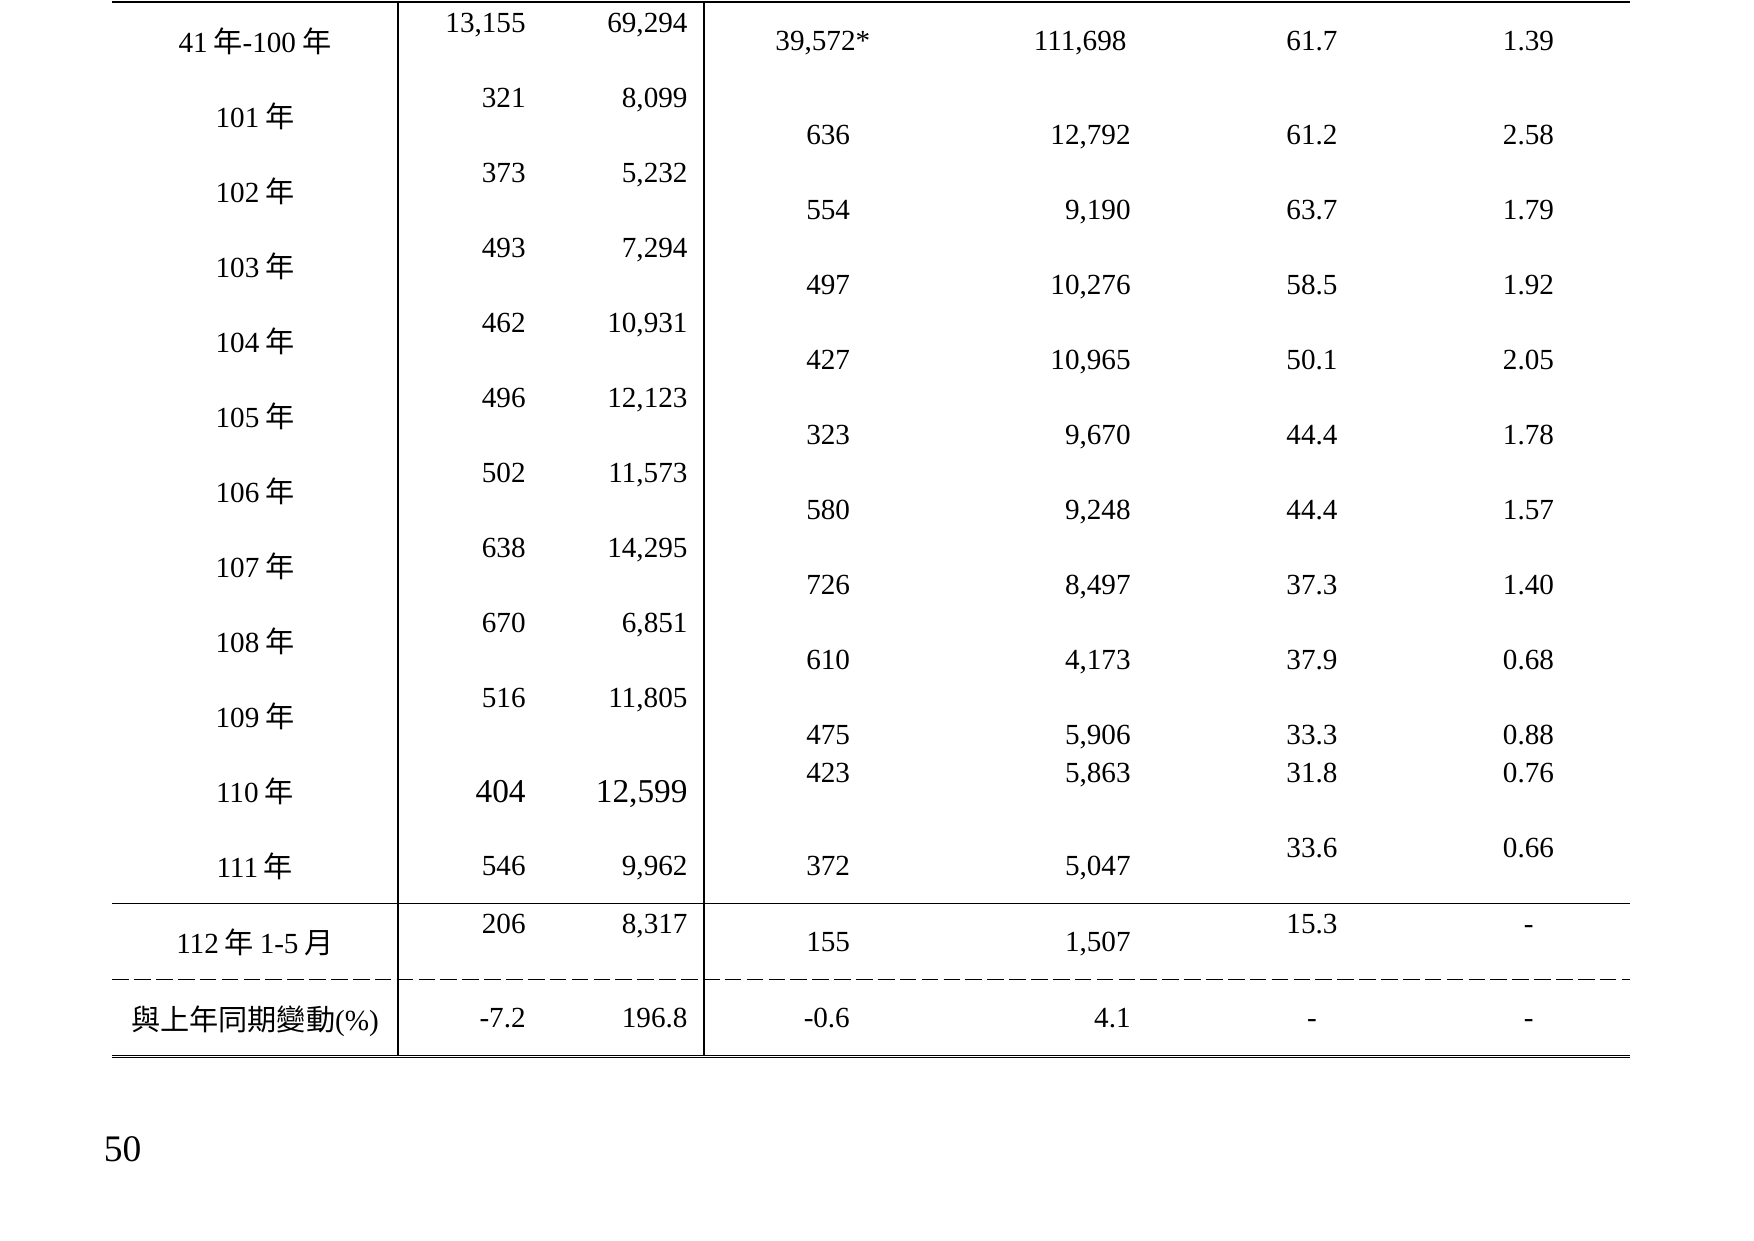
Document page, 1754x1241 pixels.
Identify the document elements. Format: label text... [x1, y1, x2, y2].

table_cell 1.39 [1427, 3, 1630, 78]
table_cell 109年 [112, 678, 397, 753]
table_cell 5,232 [526, 153, 703, 228]
table_cell 108年 [112, 603, 397, 678]
table_cell 670 [399, 603, 526, 678]
table_cell 50.1 [1197, 303, 1427, 378]
table_cell 493 [399, 228, 526, 303]
table_cell 4.1 [942, 979, 1197, 1055]
table_cell 112年1-5月 [112, 904, 397, 979]
table_cell 101年 [112, 78, 397, 153]
table_cell 554 [705, 153, 942, 228]
table_cell 37.9 [1197, 603, 1427, 678]
table_cell 69,294 [526, 3, 703, 78]
table_cell 462 [399, 303, 526, 378]
table_cell 0.66 [1427, 828, 1630, 903]
table_cell 105年 [112, 378, 397, 453]
table_cell 423 [705, 753, 942, 828]
table_cell 111,698 [942, 3, 1197, 78]
table_cell 107年 [112, 528, 397, 603]
table_cell 61.2 [1197, 78, 1427, 153]
table_cell 0.88 [1427, 678, 1630, 753]
table_cell 44.4 [1197, 453, 1427, 528]
table_cell -7.2 [399, 979, 526, 1055]
table_cell 9,190 [942, 153, 1197, 228]
table_cell 5,863 [942, 753, 1197, 828]
table_cell 5,906 [942, 678, 1197, 753]
table_cell 372 [705, 828, 942, 903]
table_cell 496 [399, 378, 526, 453]
table_cell 103年 [112, 228, 397, 303]
table_cell 638 [399, 528, 526, 603]
table_cell 31.8 [1197, 753, 1427, 828]
table_cell 516 [399, 678, 526, 753]
table_cell 63.7 [1197, 153, 1427, 228]
table_cell 155 [705, 904, 942, 979]
table_cell 33.6 [1197, 828, 1427, 903]
table_cell 12,599 [526, 753, 703, 828]
table_cell - [1427, 904, 1630, 979]
table_cell 11,805 [526, 678, 703, 753]
table_cell 1.57 [1427, 453, 1630, 528]
table_cell 110年 [112, 753, 397, 828]
table_cell - [1197, 979, 1427, 1055]
table_cell 8,099 [526, 78, 703, 153]
table_cell 2.58 [1427, 78, 1630, 153]
table_cell 580 [705, 453, 942, 528]
table_cell 475 [705, 678, 942, 753]
table_cell 與上年同期變動(%) [112, 979, 397, 1055]
table_cell 6,851 [526, 603, 703, 678]
table_cell -0.6 [705, 979, 942, 1055]
table_cell 2.05 [1427, 303, 1630, 378]
table_cell 1.40 [1427, 528, 1630, 603]
table_cell 636 [705, 78, 942, 153]
table_cell 13,155 [399, 3, 526, 78]
table_cell 10,276 [942, 228, 1197, 303]
table_cell 102年 [112, 153, 397, 228]
table_cell 726 [705, 528, 942, 603]
table_cell 427 [705, 303, 942, 378]
table_cell 404 [399, 753, 526, 828]
table_cell 196.8 [526, 979, 703, 1055]
table_cell 497 [705, 228, 942, 303]
table_cell 1.78 [1427, 378, 1630, 453]
table_cell 502 [399, 453, 526, 528]
table_cell 58.5 [1197, 228, 1427, 303]
table_cell 1.92 [1427, 228, 1630, 303]
table_cell 15.3 [1197, 904, 1427, 979]
table_cell 61.7 [1197, 3, 1427, 78]
table_cell 111年 [112, 828, 397, 903]
table_cell 1.79 [1427, 153, 1630, 228]
table_cell 41年-100年 [112, 3, 397, 78]
table_cell 14,295 [526, 528, 703, 603]
table_cell 546 [399, 828, 526, 903]
table_cell 9,962 [526, 828, 703, 903]
table_cell 206 [399, 904, 526, 979]
table_cell 10,931 [526, 303, 703, 378]
table_cell 323 [705, 378, 942, 453]
table_cell 321 [399, 78, 526, 153]
table_cell 9,248 [942, 453, 1197, 528]
table_cell 39,572* [705, 3, 942, 78]
table_cell 44.4 [1197, 378, 1427, 453]
table_cell 9,670 [942, 378, 1197, 453]
table_cell 8,317 [526, 904, 703, 979]
table_cell 8,497 [942, 528, 1197, 603]
table_cell 0.76 [1427, 753, 1630, 828]
table_cell 106年 [112, 453, 397, 528]
table_cell 0.68 [1427, 603, 1630, 678]
table_cell 10,965 [942, 303, 1197, 378]
table_cell 11,573 [526, 453, 703, 528]
table_cell 610 [705, 603, 942, 678]
table_cell 4,173 [942, 603, 1197, 678]
table_cell 373 [399, 153, 526, 228]
table_cell 12,123 [526, 378, 703, 453]
table_cell 33.3 [1197, 678, 1427, 753]
table_cell 37.3 [1197, 528, 1427, 603]
table_cell 7,294 [526, 228, 703, 303]
table_cell 1,507 [942, 904, 1197, 979]
table_cell 104年 [112, 303, 397, 378]
table_cell 12,792 [942, 78, 1197, 153]
table_cell - [1427, 979, 1630, 1055]
table_cell 5,047 [942, 828, 1197, 903]
